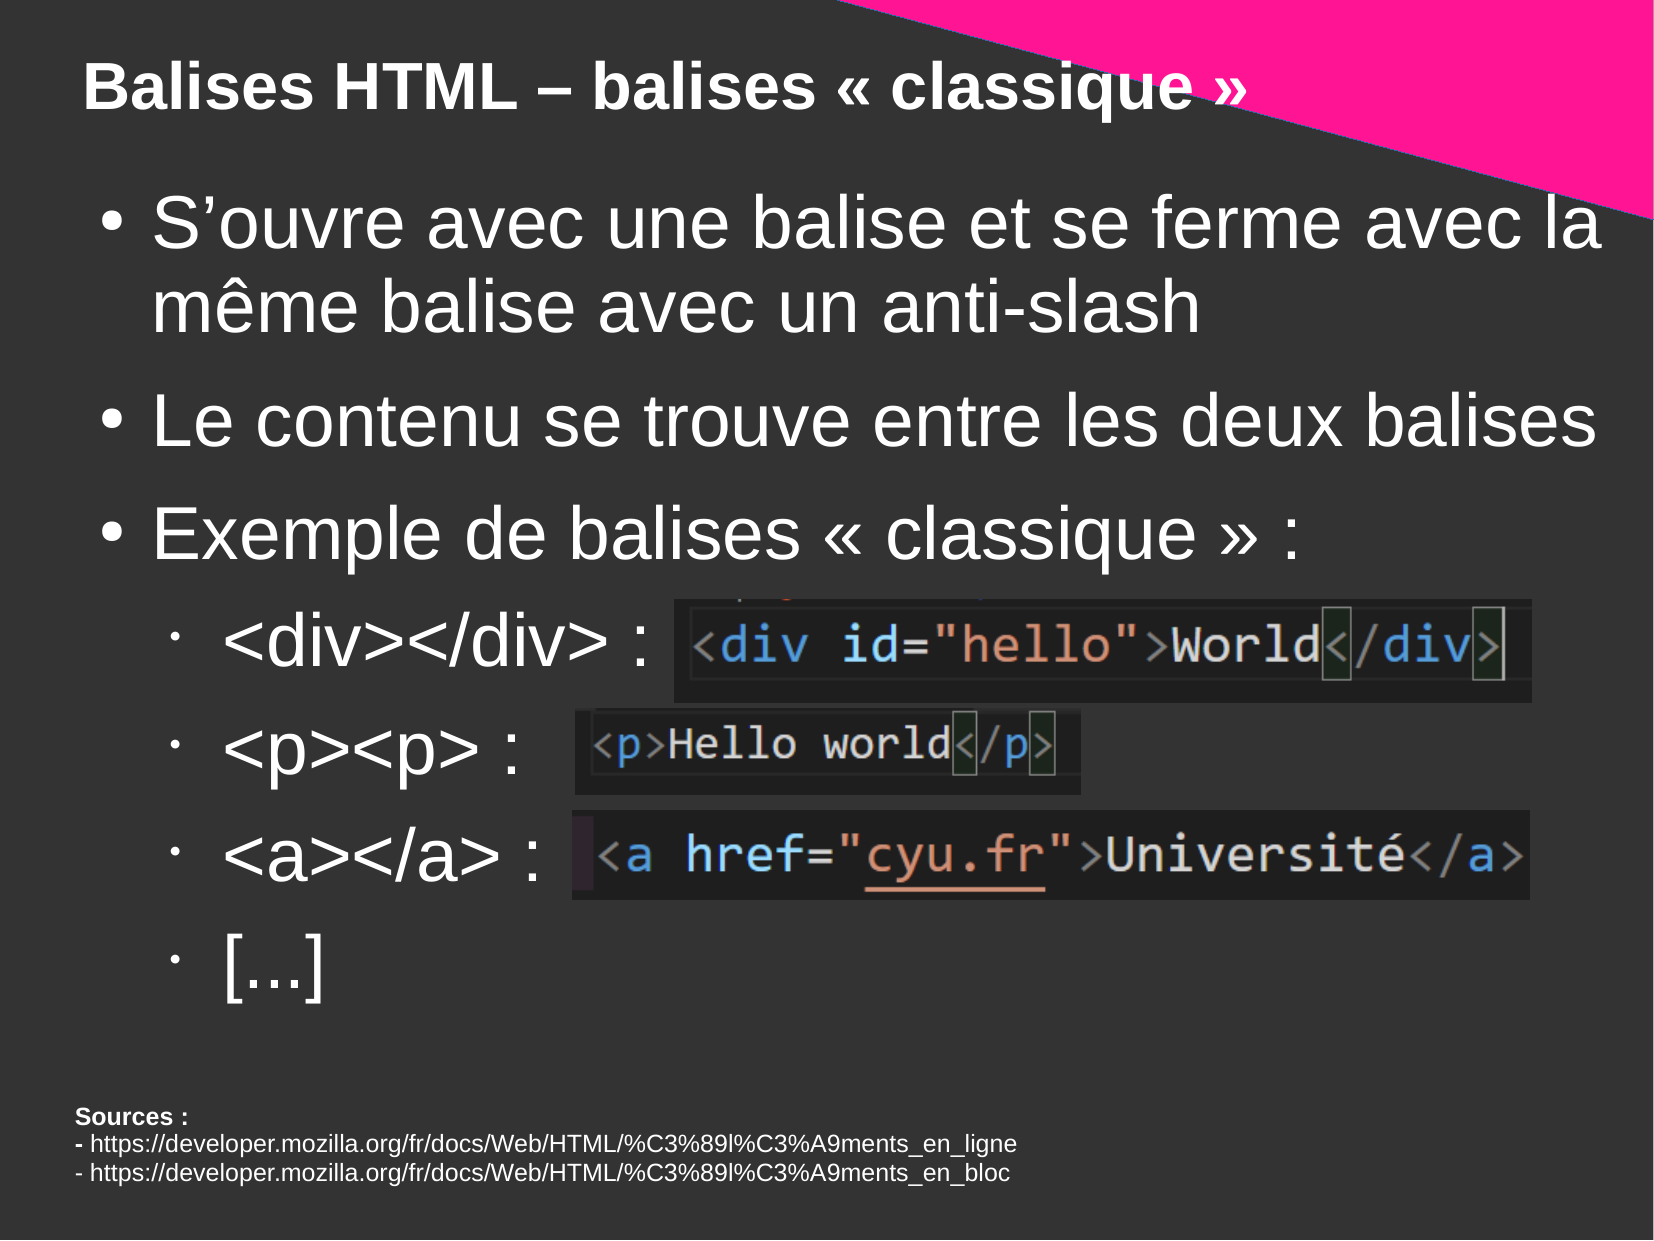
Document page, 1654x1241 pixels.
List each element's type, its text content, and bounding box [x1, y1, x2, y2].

picture [575, 708, 1081, 795]
text_box [837, 0, 1654, 220]
list S’ouvre avec une balise et se ferme avec la même balise avec un anti-slash Le contenu se trouve entre les deux balises Exemple de balises « classique » : <div></div> : <p><p> : <a></a> : [...] [80, 180, 1620, 1035]
picture [674, 599, 1532, 703]
text_box Sources : - https://developer.mozilla.org/fr/docs/Web/HTML/%C3%89l%C3%A9ments_en_ligne - https://developer.mozilla.org/fr/docs/Web/HTML/%C3%89l%C3%A9ments_en_bloc [59, 1094, 1546, 1227]
title Balises HTML – balises « classique » [82, 49, 1571, 162]
picture [572, 810, 1530, 900]
